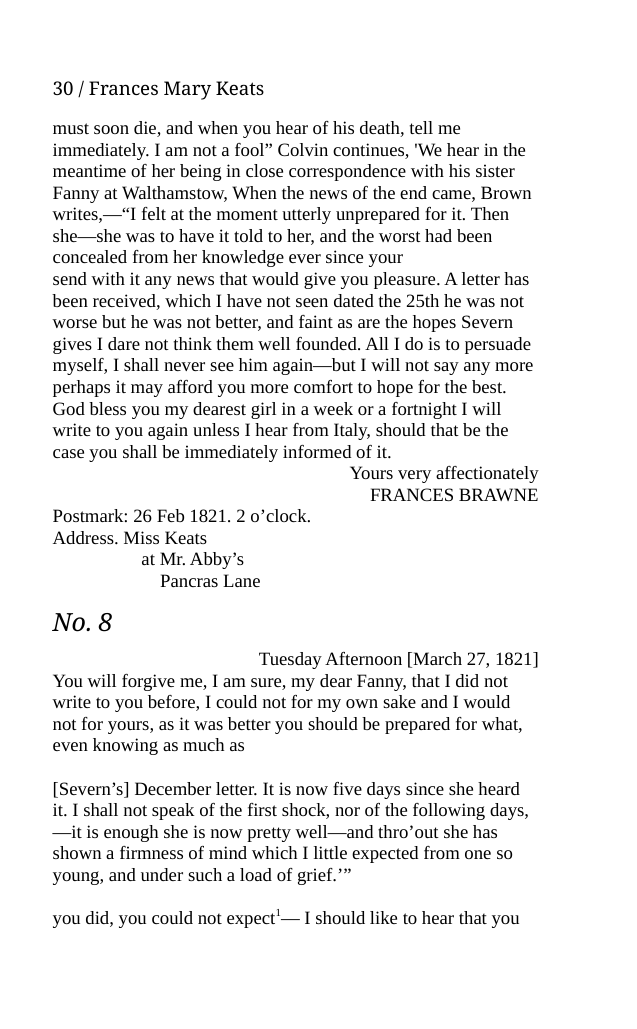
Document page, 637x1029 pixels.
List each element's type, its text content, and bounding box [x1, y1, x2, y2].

text you did, you could not expect1— I should like to hear that you [52, 907, 538, 928]
text must soon die, and when you hear of his death, tell me immediately. I am not a fool” Colvin continues, 'We hear in the meantime of her being in close correspondence with his sister Fanny at Walthamstow, When the news of the end came, Brown writes,—“I felt at the moment utterly unprepared for it. Then she—she was to have it told to her, and the worst had been concealed from her knowledge ever since your [52, 117, 538, 268]
text Yours very affectionately [52, 462, 538, 484]
text Tuesday Afternoon [March 27, 1821] [52, 648, 538, 669]
text at Mr. Abby’s [52, 548, 538, 570]
text Address. Miss Keats [52, 527, 538, 548]
text You will forgive me, I am sure, my dear Fanny, that I did not write to you before, I could not for my own sake and I would not for yours, as it was better you should be prepared for what, even knowing as much as [52, 669, 538, 756]
text FRANCES BRAWNE [52, 484, 538, 505]
subtitle No. 8 [52, 605, 538, 639]
text [Severn’s] December letter. It is now five days since she heard it. I shall not speak of the first shock, nor of the following days,—it is enough she is now pretty well—and thro’out she has shown a firmness of mind which I little expected from one so young, and under such a load of grief.’” [52, 777, 538, 885]
text Postmark: 26 Feb 1821. 2 o’clock. [52, 505, 538, 527]
text Pancras Lane [52, 570, 538, 591]
text send with it any news that would give you pleasure. A letter has been received, which I have not seen dated the 25th he was not worse but he was not better, and faint as are the hopes Severn gives I dare not think them well founded. All I do is to persuade myself, I shall never see him again—but I will not say any more perhaps it may afford you more comfort to hope for the best. God bless you my dearest girl in a week or a fortnight I will write to you again unless I hear from Italy, should that be the case you shall be immediately informed of it. [52, 268, 538, 462]
